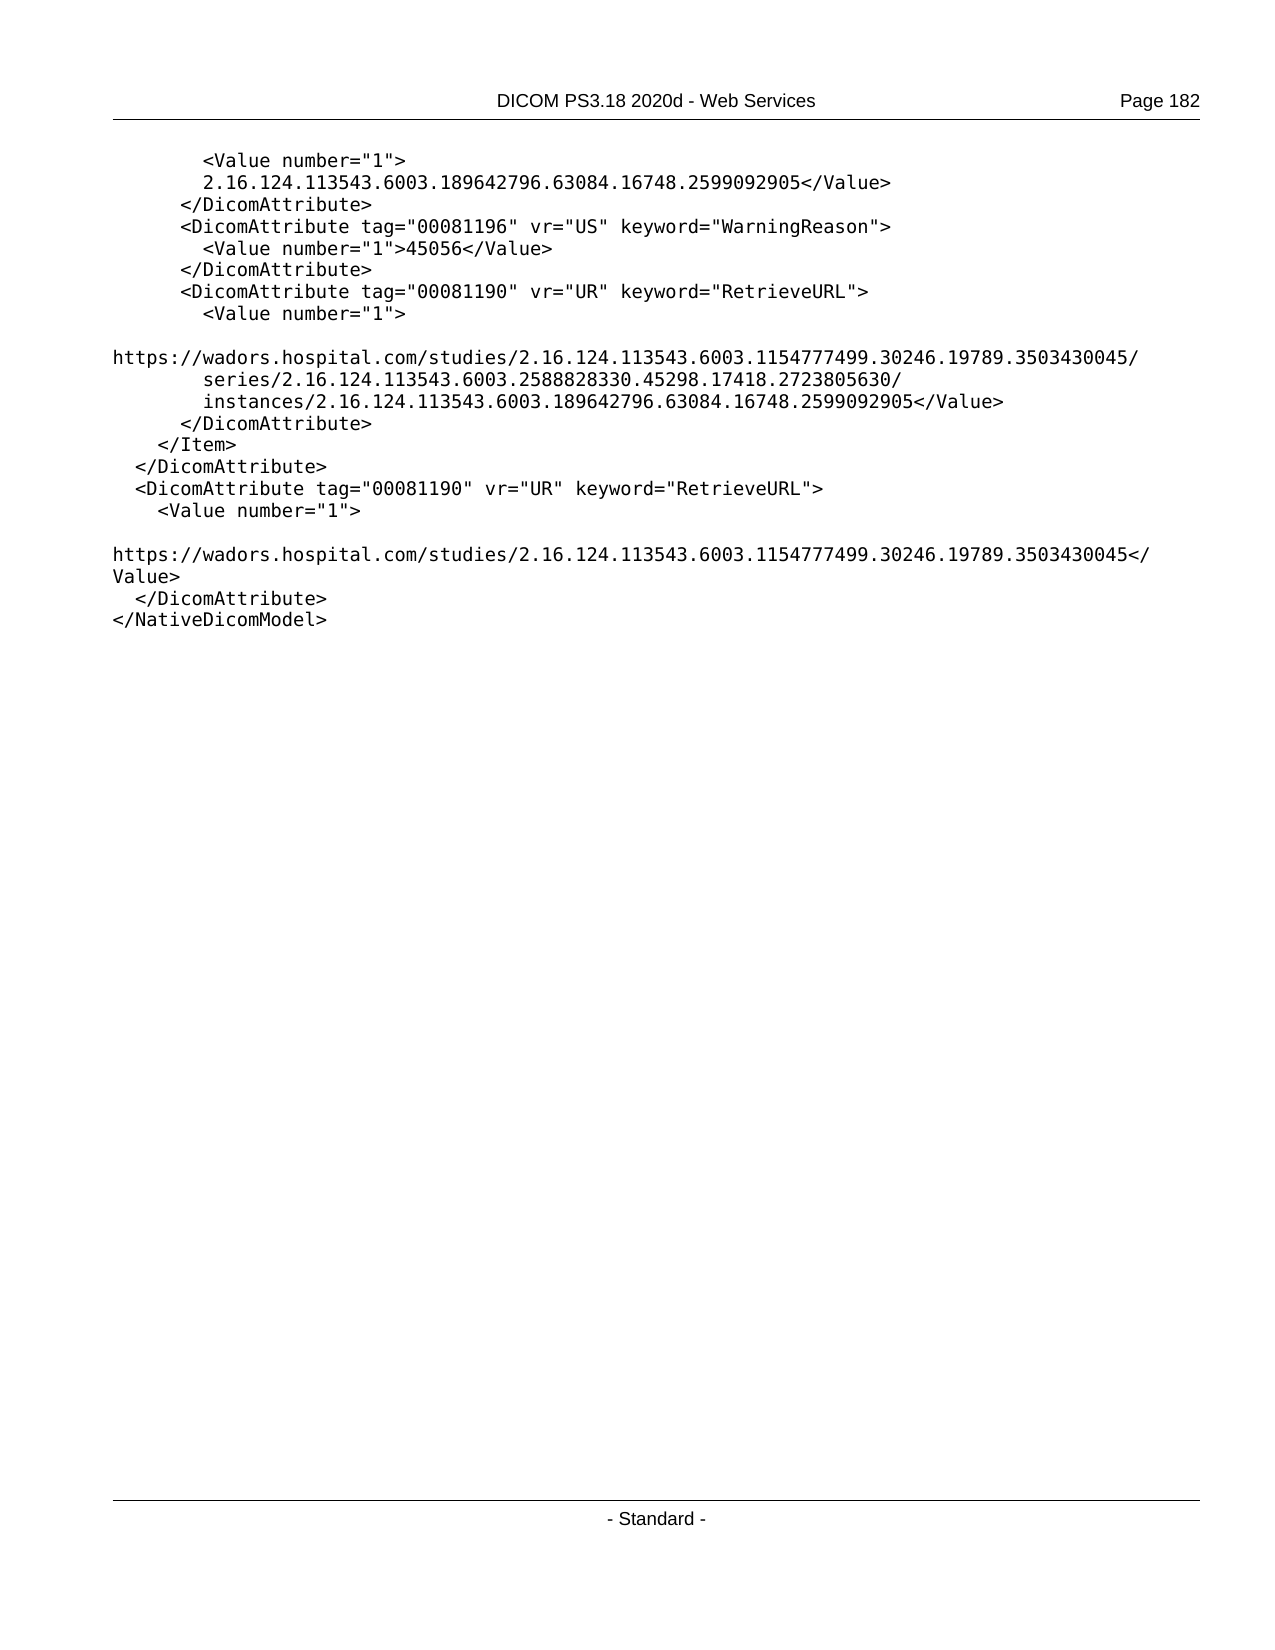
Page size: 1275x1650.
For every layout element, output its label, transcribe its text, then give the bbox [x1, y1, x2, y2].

text <Value number="1"> 2.16.124.113543.6003.189642796.63084.16748.2599092905</Value> </DicomAttribute> <DicomAttribute tag="00081196" vr="US" keyword="WarningReason"> <Value number="1">45056</Value> </DicomAttribute> <DicomAttribute tag="00081190" vr="UR" keyword="RetrieveURL"> <Value number="1"> https://wadors.hospital.com/studies/2.16.124.113543.6003.1154777499.30246.19789.3503430045/ series/2.16.124.113543.6003.2588828330.45298.17418.2723805630/ instances/2.16.124.113543.6003.189642796.63084.16748.2599092905</Value> </DicomAttribute> </Item> </DicomAttribute> <DicomAttribute tag="00081190" vr="UR" keyword="RetrieveURL"> <Value number="1"> https://wadors.hospital.com/studies/2.16.124.113543.6003.1154777499.30246.19789.3503430045</Value> </DicomAttribute> </NativeDicomModel> [112, 150, 1200, 660]
